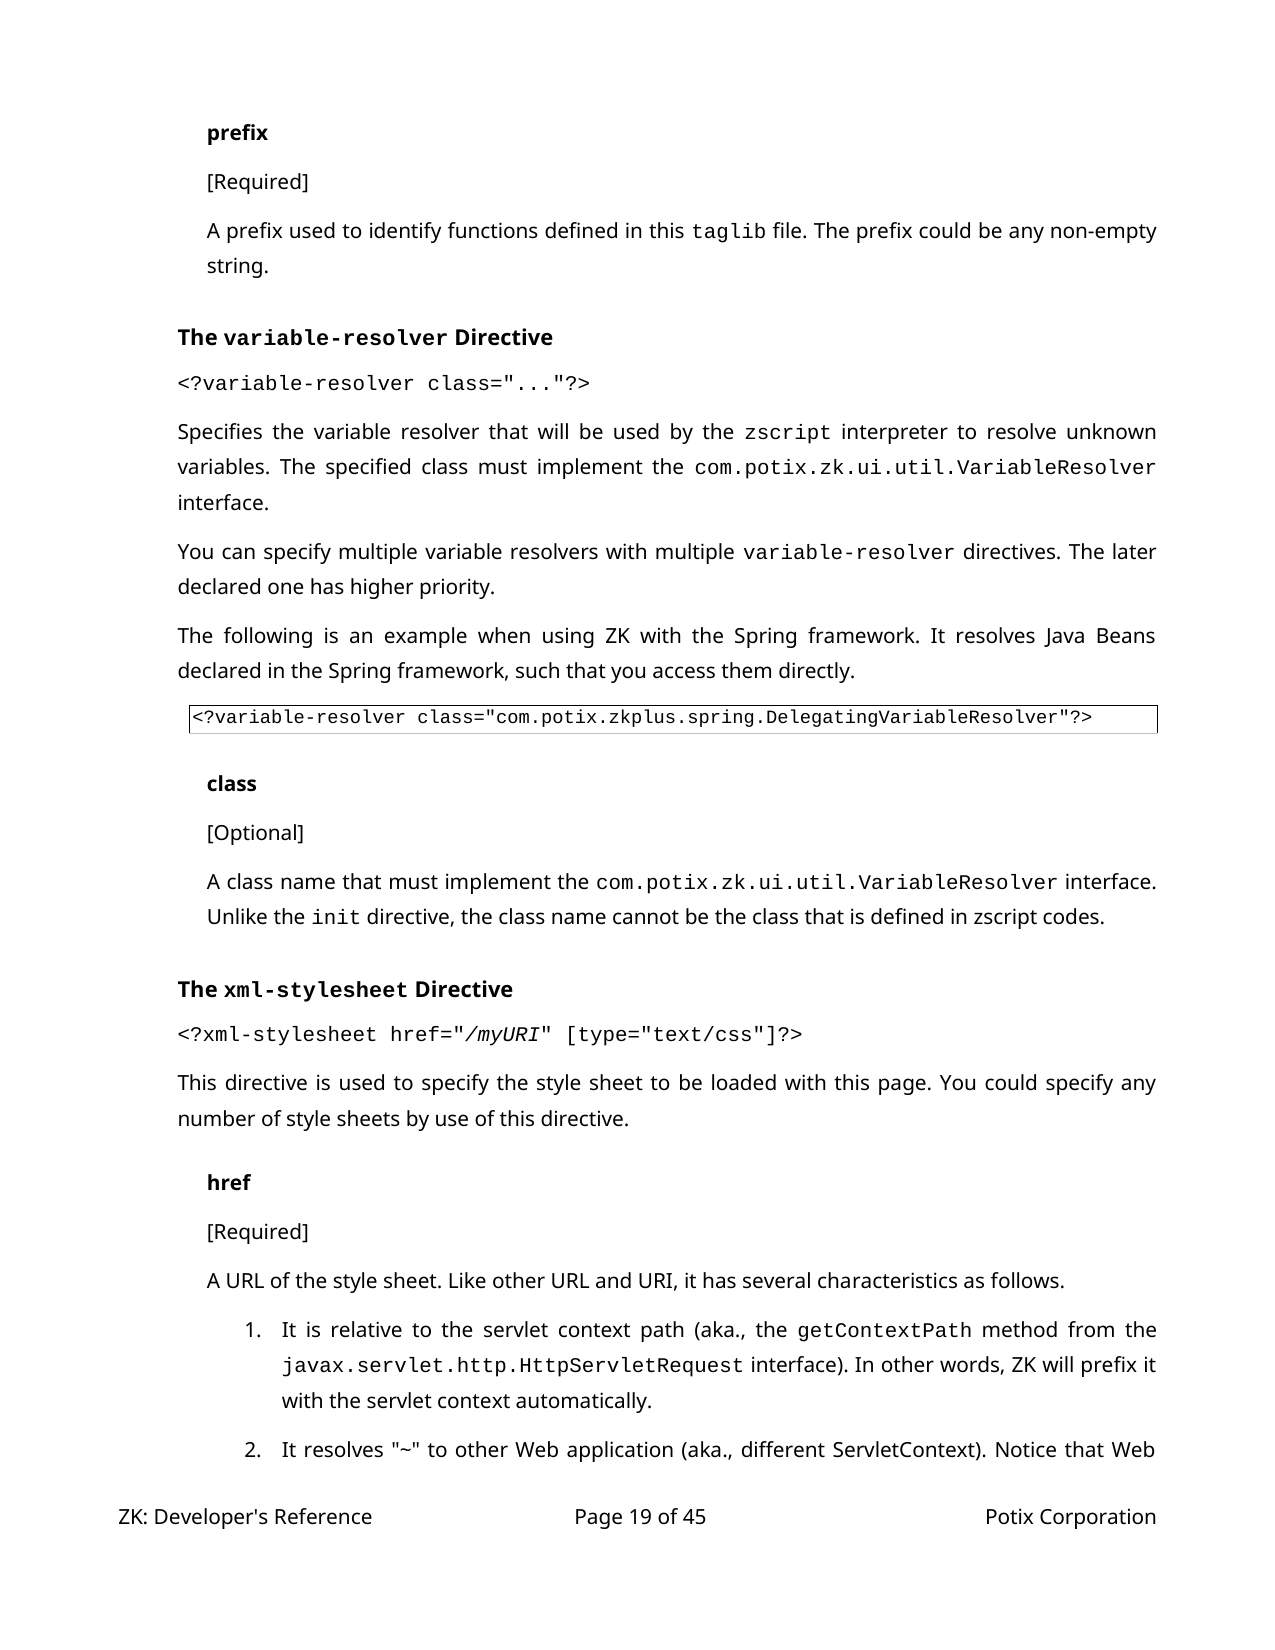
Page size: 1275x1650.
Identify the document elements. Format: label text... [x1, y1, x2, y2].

text The following is an example when using ZK with the Spring framework. It resolves Java Beans declared in the Spring framework, such that you access them directly. [177, 621, 1157, 685]
subtitle href [207, 1168, 1157, 1197]
text [Required] [207, 1217, 1157, 1246]
subtitle prefix [207, 118, 1157, 146]
text You can specify multiple variable resolvers with multiple variable-resolver directives. The later declared one has higher priority. [177, 537, 1157, 601]
text This directive is used to specify the style sheet to be loaded with this page. You could specify any number of style sheets by use of this directive. [177, 1068, 1157, 1132]
text Specifies the variable resolver that will be used by the zscript interpreter to resolve unknown variables. The specified class must implement the com.potix.zk.ui.util.VariableResolver interface. [177, 417, 1157, 516]
subtitle The xml-stylesheet Directive [177, 973, 1157, 1004]
text <?variable-resolver class="com.potix.zkplus.spring.DelegatingVariableResolver"?> [190, 706, 1157, 733]
text <?xml-stylesheet href="/myURI" [type="text/css"]?> [177, 1024, 1157, 1048]
text [Optional] [207, 818, 1157, 846]
text [Required] [207, 167, 1157, 195]
list It is relative to the servlet context path (aka., the getContextPath method from the javax.servlet.http.HttpServletRequest interface). In other words, ZK will prefix it with the servlet context automatically. [244, 1315, 1157, 1414]
text A prefix used to identify functions defined in this taglib file. The prefix could be any non-empty string. [207, 216, 1157, 279]
text A URL of the style sheet. Like other URL and URI, it has several characteristics as follows. [207, 1266, 1157, 1294]
subtitle class [207, 769, 1157, 797]
list It resolves "~" to other Web application (aka., different ServletContext). Notice that Web [244, 1435, 1157, 1463]
text <?variable-resolver class="..."?> [177, 373, 1157, 396]
text A class name that must implement the com.potix.zk.ui.util.VariableResolver interface. Unlike the init directive, the class name cannot be the class that is defined in zscript codes. [207, 867, 1157, 931]
subtitle The variable-resolver Directive [177, 322, 1157, 352]
